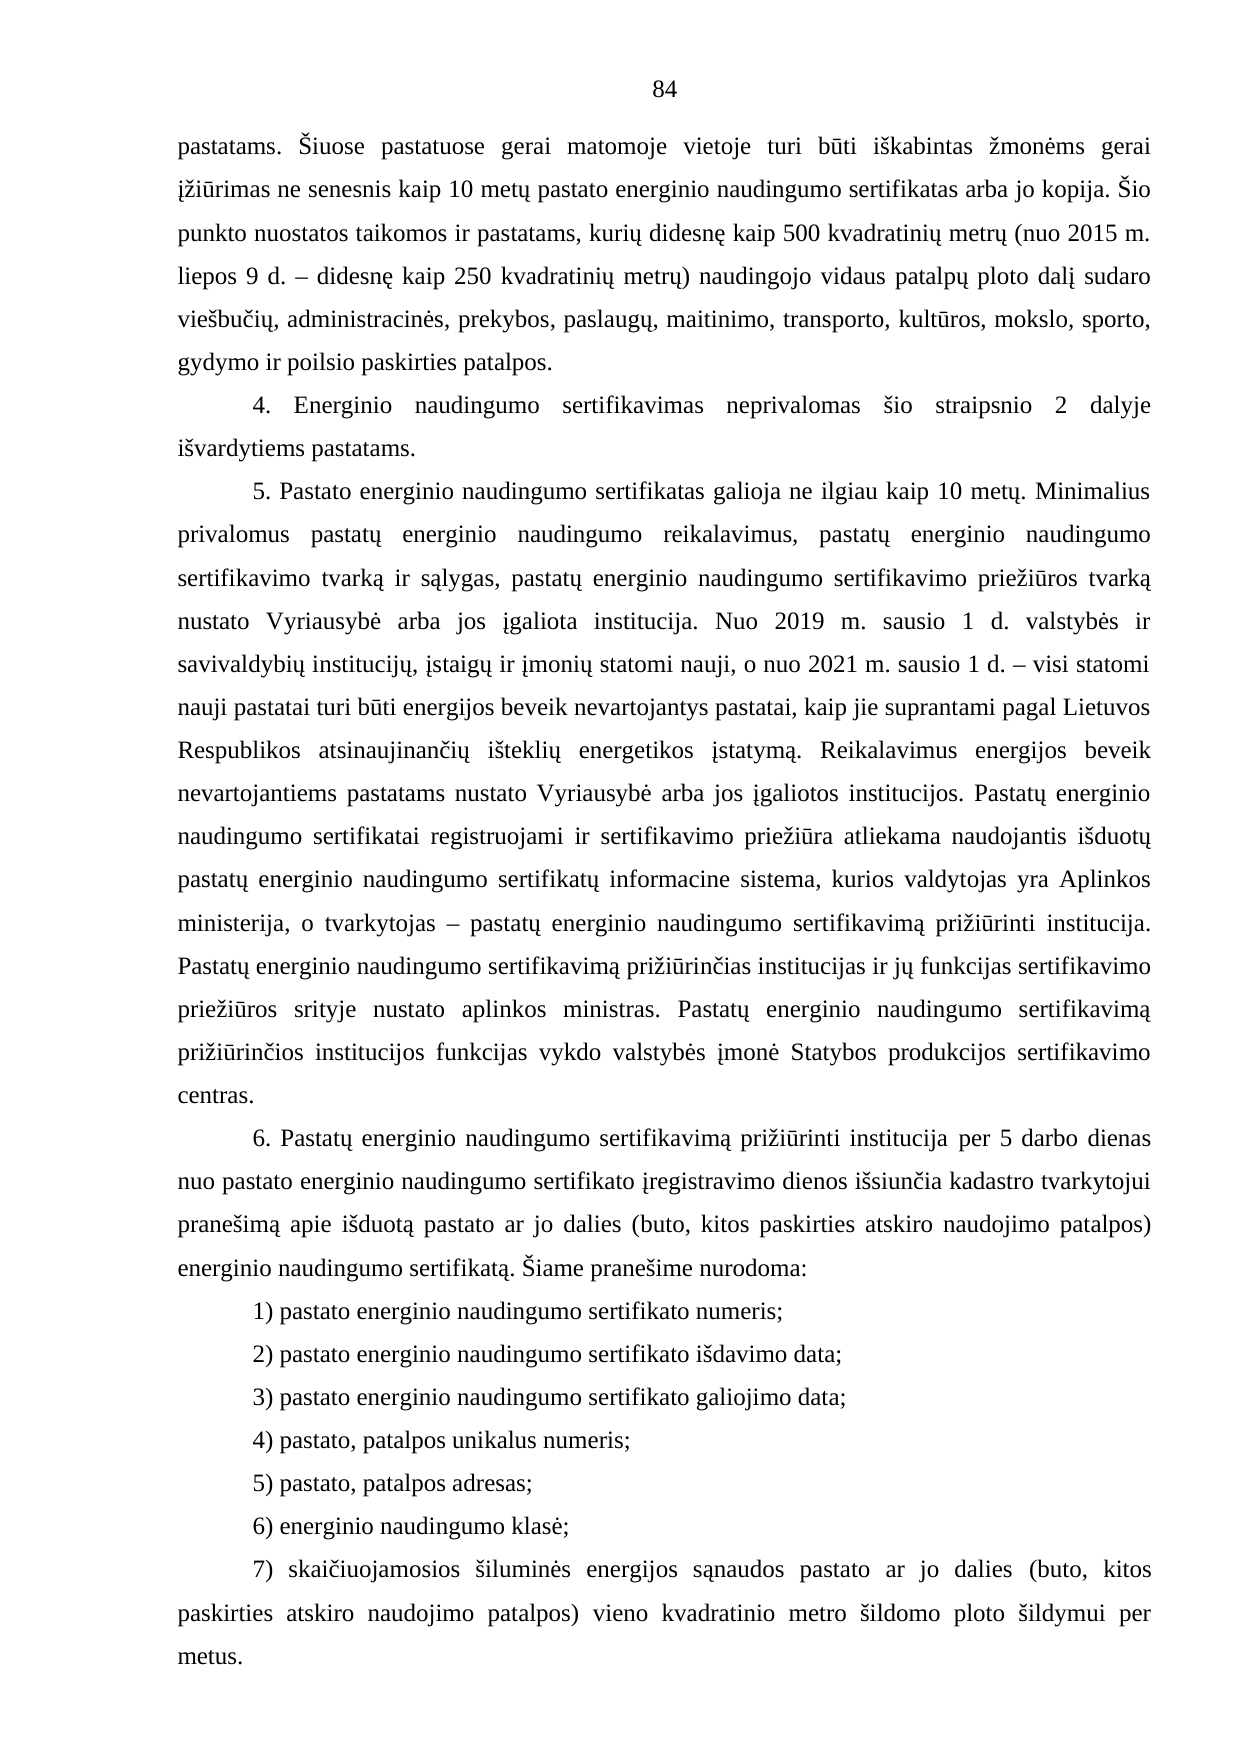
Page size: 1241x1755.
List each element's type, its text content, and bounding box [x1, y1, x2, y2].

text 1) pastato energinio naudingumo sertifikato numeris; [177, 1296, 1152, 1324]
text 6) energinio naudingumo klasė; [177, 1511, 1152, 1540]
text 4) pastato, patalpos unikalus numeris; [177, 1425, 1152, 1454]
text 4. Energinio naudingumo sertifikavimas neprivalomas šio straipsnio 2 dalyje išvardytiems pastatams. [177, 390, 1152, 462]
text 2) pastato energinio naudingumo sertifikato išdavimo data; [177, 1339, 1152, 1368]
text 5. Pastato energinio naudingumo sertifikatas galioja ne ilgiau kaip 10 metų. Minimalius privalomus pastatų energinio naudingumo reikalavimus, pastatų energinio naudingumo sertifikavimo tvarką ir sąlygas, pastatų energinio naudingumo sertifikavimo priežiūros tvarką nustato Vyriausybė arba jos įgaliota institucija. Nuo 2019 m. sausio 1 d. valstybės ir savivaldybių institucijų, įstaigų ir įmonių statomi nauji, o nuo 2021 m. sausio 1 d. – visi statomi nauji pastatai turi būti energijos beveik nevartojantys pastatai, kaip jie suprantami pagal Lietuvos Respublikos atsinaujinančių išteklių energetikos įstatymą. Reikalavimus energijos beveik nevartojantiems pastatams nustato Vyriausybė arba jos įgaliotos institucijos. Pastatų energinio naudingumo sertifikatai registruojami ir sertifikavimo priežiūra atliekama naudojantis išduotų pastatų energinio naudingumo sertifikatų informacine sistema, kurios valdytojas yra Aplinkos ministerija, o tvarkytojas – pastatų energinio naudingumo sertifikavimą prižiūrinti institucija. Pastatų energinio naudingumo sertifikavimą prižiūrinčias institucijas ir jų funkcijas sertifikavimo priežiūros srityje nustato aplinkos ministras. Pastatų energinio naudingumo sertifikavimą prižiūrinčios institucijos funkcijas vykdo valstybės įmonė Statybos produkcijos sertifikavimo centras. [177, 476, 1152, 1109]
text 7) skaičiuojamosios šiluminės energijos sąnaudos pastato ar jo dalies (buto, kitos paskirties atskiro naudojimo patalpos) vieno kvadratinio metro šildomo ploto šildymui per metus. [177, 1554, 1152, 1669]
text pastatams. Šiuose pastatuose gerai matomoje vietoje turi būti iškabintas žmonėms gerai įžiūrimas ne senesnis kaip 10 metų pastato energinio naudingumo sertifikatas arba jo kopija. Šio punkto nuostatos taikomos ir pastatams, kurių didesnę kaip 500 kvadratinių metrų (nuo 2015 m. liepos 9 d. – didesnę kaip 250 kvadratinių metrų) naudingojo vidaus patalpų ploto dalį sudaro viešbučių, administracinės, prekybos, paslaugų, maitinimo, transporto, kultūros, mokslo, sporto, gydymo ir poilsio paskirties patalpos. [177, 131, 1152, 376]
text 6. Pastatų energinio naudingumo sertifikavimą prižiūrinti institucija per 5 darbo dienas nuo pastato energinio naudingumo sertifikato įregistravimo dienos išsiunčia kadastro tvarkytojui pranešimą apie išduotą pastato ar jo dalies (buto, kitos paskirties atskiro naudojimo patalpos) energinio naudingumo sertifikatą. Šiame pranešime nurodoma: [177, 1123, 1152, 1281]
text 5) pastato, patalpos adresas; [177, 1468, 1152, 1497]
text 3) pastato energinio naudingumo sertifikato galiojimo data; [177, 1382, 1152, 1411]
